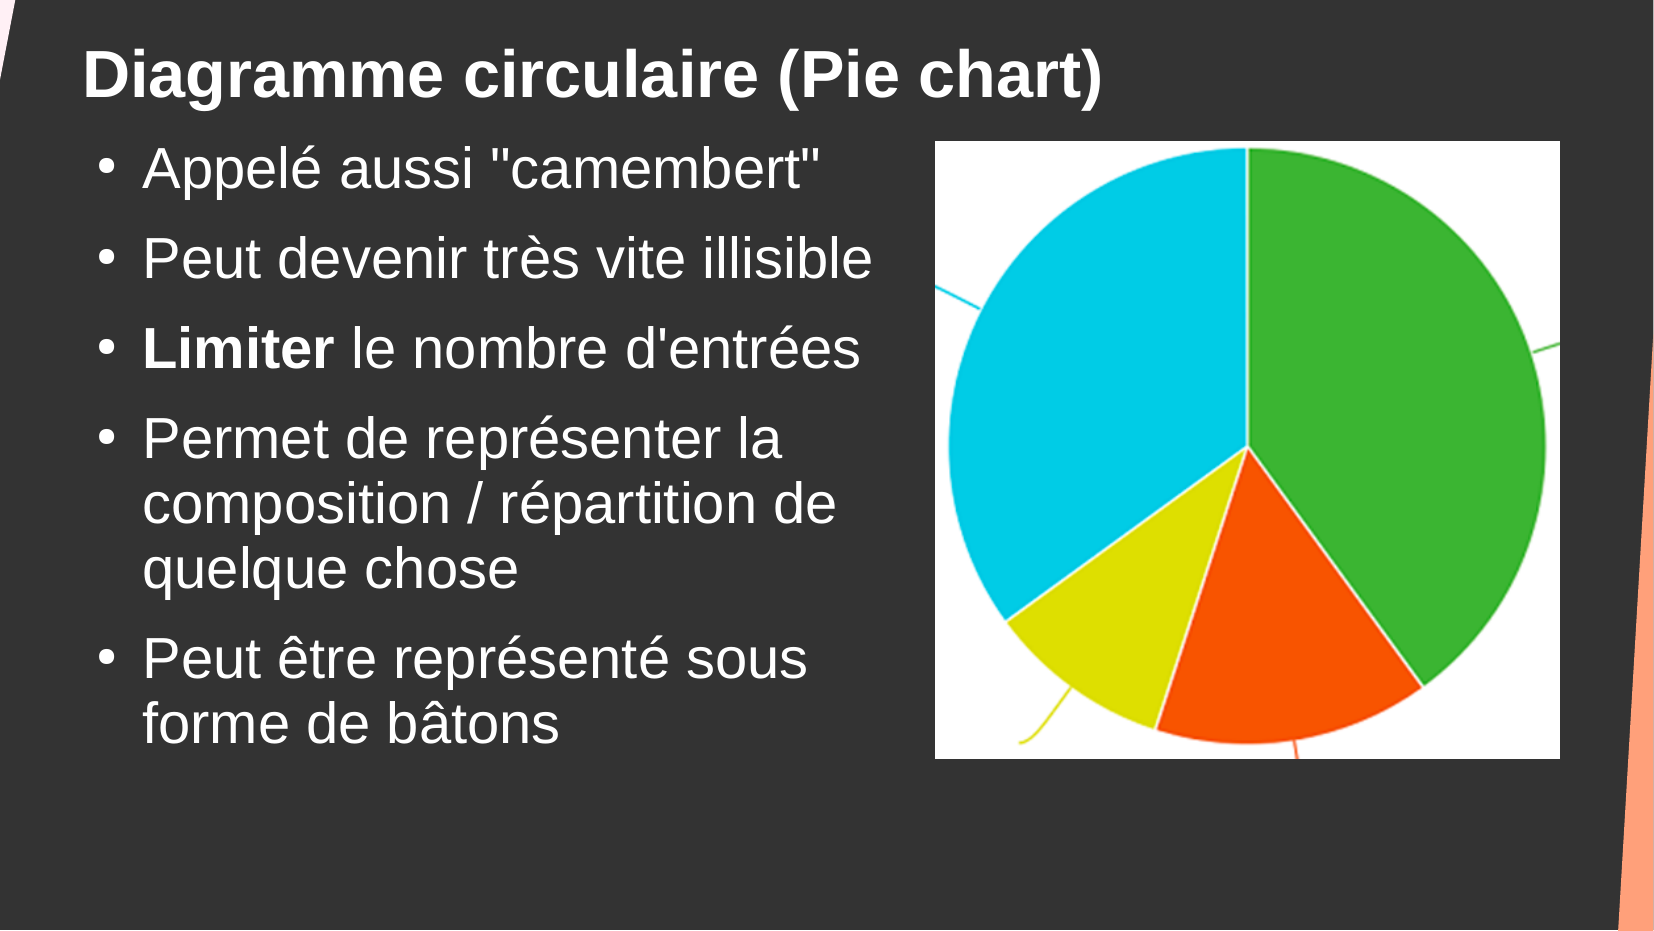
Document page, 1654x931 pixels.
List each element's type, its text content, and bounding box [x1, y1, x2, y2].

picture [935, 141, 1560, 759]
list Appelé aussi "camembert" Peut devenir très vite illisible Limiter le nombre d'entrées Permet de représenter la composition / répartition de quelque chose Peut être représenté sous forme de bâtons [80, 135, 886, 815]
text_box [0, 0, 16, 80]
title Diagramme circulaire (Pie chart) [82, 37, 1571, 115]
text_box [1618, 322, 1654, 931]
